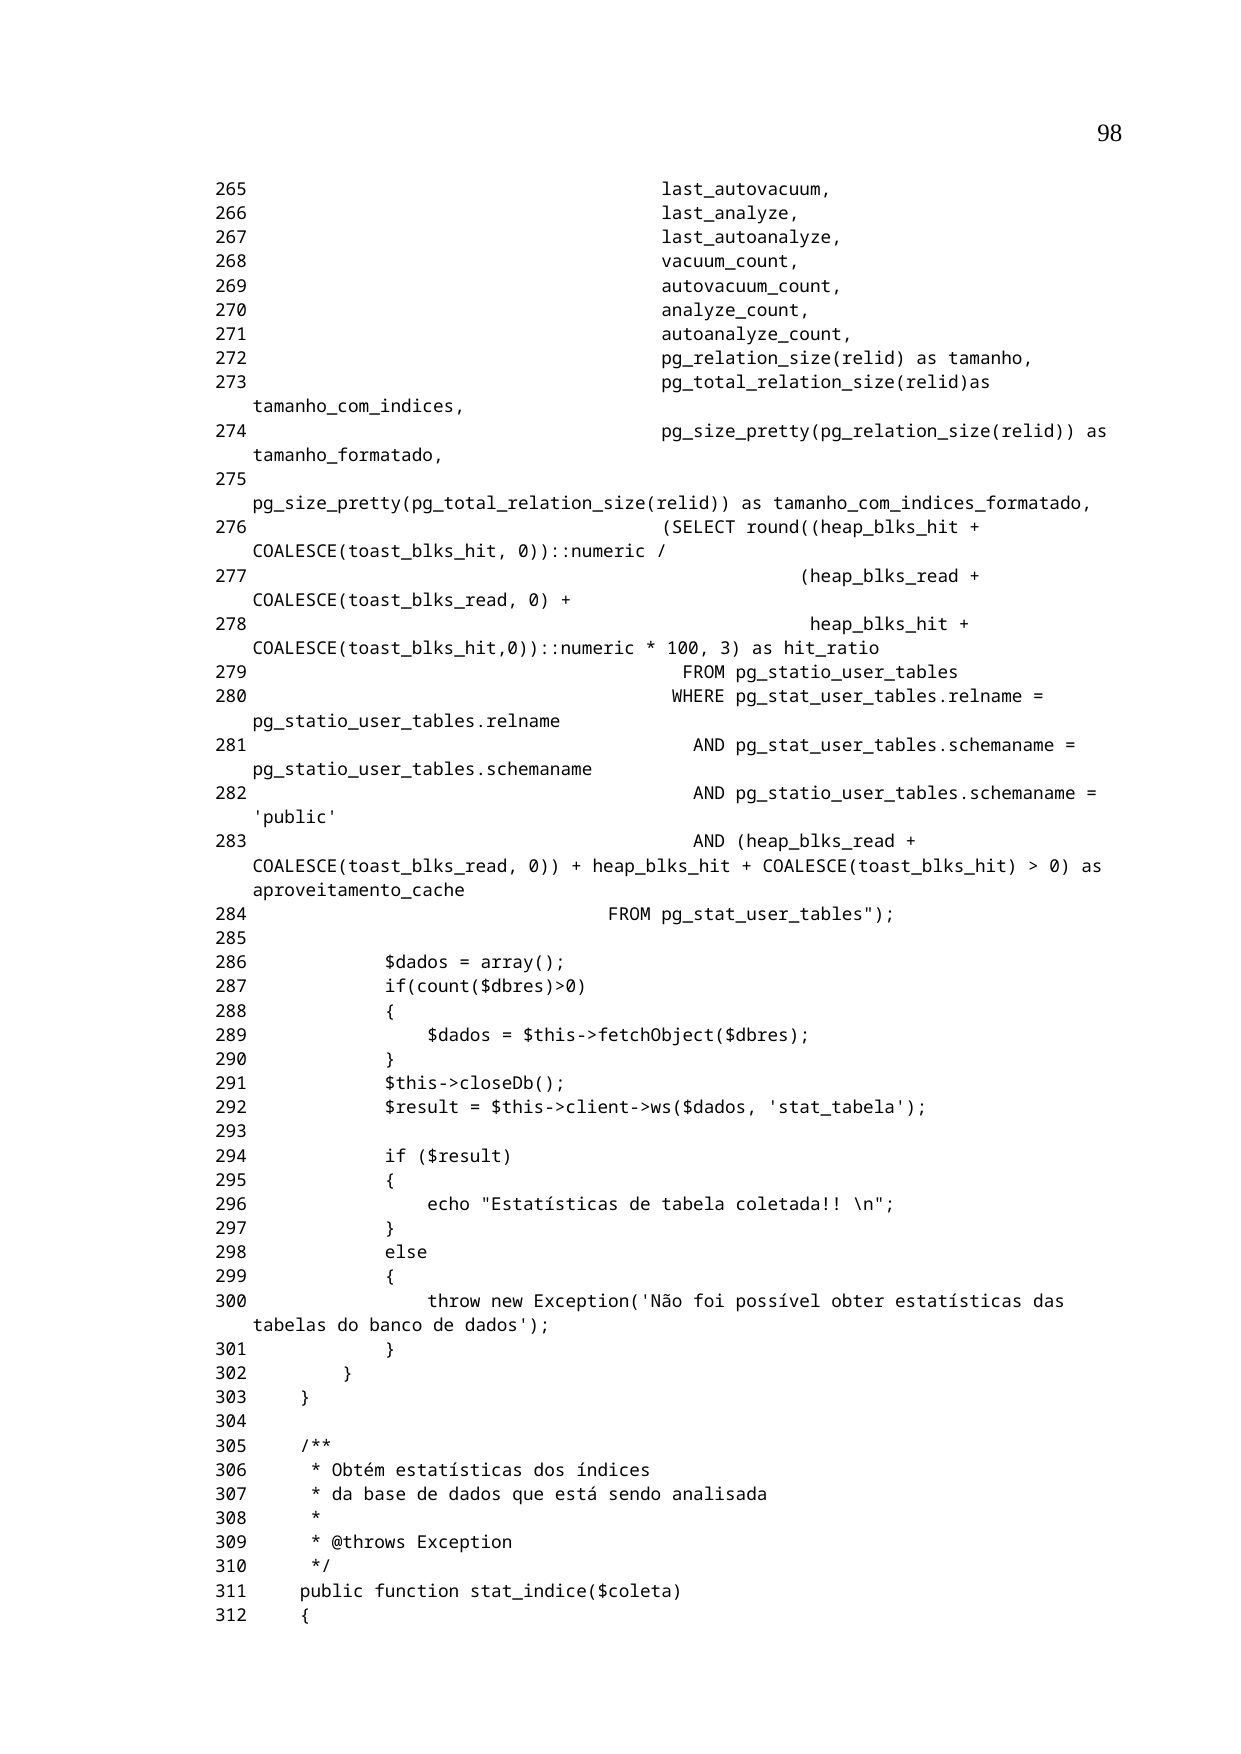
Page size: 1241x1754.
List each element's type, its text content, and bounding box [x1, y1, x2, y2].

list $this->closeDb(); [215, 1071, 1122, 1095]
list if(count($dbres)>0) [215, 974, 1122, 998]
list AND pg_stat_user_tables.schemaname = pg_statio_user_tables.schemaname [215, 732, 1122, 781]
list $dados = array(); [215, 950, 1122, 974]
list analyze_count, [215, 297, 1122, 321]
list AND pg_statio_user_tables.schemaname = 'public' [215, 781, 1122, 829]
list public function stat_indice($coleta) [215, 1578, 1122, 1602]
list last_autovacuum, [215, 176, 1122, 201]
list * da base de dados que está sendo analisada [215, 1481, 1122, 1506]
list last_autoanalyze, [215, 225, 1122, 249]
list (heap_blks_read + COALESCE(toast_blks_read, 0) + [215, 563, 1122, 611]
list { [215, 998, 1122, 1022]
list echo "Estatísticas de tabela coletada!! \n"; [215, 1191, 1122, 1216]
list pg_size_pretty(pg_relation_size(relid)) as tamanho_formatado, [215, 418, 1122, 466]
list last_analyze, [215, 201, 1122, 225]
list * [215, 1506, 1122, 1530]
list $result = $this->client->ws($dados, 'stat_tabela'); [215, 1095, 1122, 1119]
list pg_relation_size(relid) as tamanho, [215, 346, 1122, 370]
list * @throws Exception [215, 1530, 1122, 1554]
list */ [215, 1554, 1122, 1578]
list /** [215, 1433, 1122, 1457]
list * Obtém estatísticas dos índices [215, 1457, 1122, 1481]
list } [215, 1385, 1122, 1409]
list } [215, 1216, 1122, 1240]
list { [215, 1602, 1122, 1626]
list vacuum_count, [215, 249, 1122, 273]
list else [215, 1240, 1122, 1264]
list if ($result) [215, 1143, 1122, 1167]
list throw new Exception('Não foi possível obter estatísticas das tabelas do banco de dados'); [215, 1288, 1122, 1336]
list FROM pg_stat_user_tables"); [215, 901, 1122, 926]
list } [215, 1046, 1122, 1071]
list heap_blks_hit + COALESCE(toast_blks_hit,0))::numeric * 100, 3) as hit_ratio [215, 611, 1122, 660]
list $dados = $this->fetchObject($dbres); [215, 1022, 1122, 1046]
list } [215, 1361, 1122, 1385]
list { [215, 1264, 1122, 1288]
list AND (heap_blks_read + COALESCE(toast_blks_read, 0)) + heap_blks_hit + COALESCE(toast_blks_hit) > 0) as aproveitamento_cache [215, 829, 1122, 901]
list (SELECT round((heap_blks_hit + COALESCE(toast_blks_hit, 0))::numeric / [215, 515, 1122, 563]
list } [215, 1336, 1122, 1361]
list autoanalyze_count, [215, 321, 1122, 346]
list pg_size_pretty(pg_total_relation_size(relid)) as tamanho_com_indices_formatado, [215, 466, 1122, 515]
list WHERE pg_stat_user_tables.relname = pg_statio_user_tables.relname [215, 684, 1122, 732]
list { [215, 1167, 1122, 1191]
list pg_total_relation_size(relid)as tamanho_com_indices, [215, 370, 1122, 418]
list FROM pg_statio_user_tables [215, 660, 1122, 684]
list autovacuum_count, [215, 273, 1122, 297]
